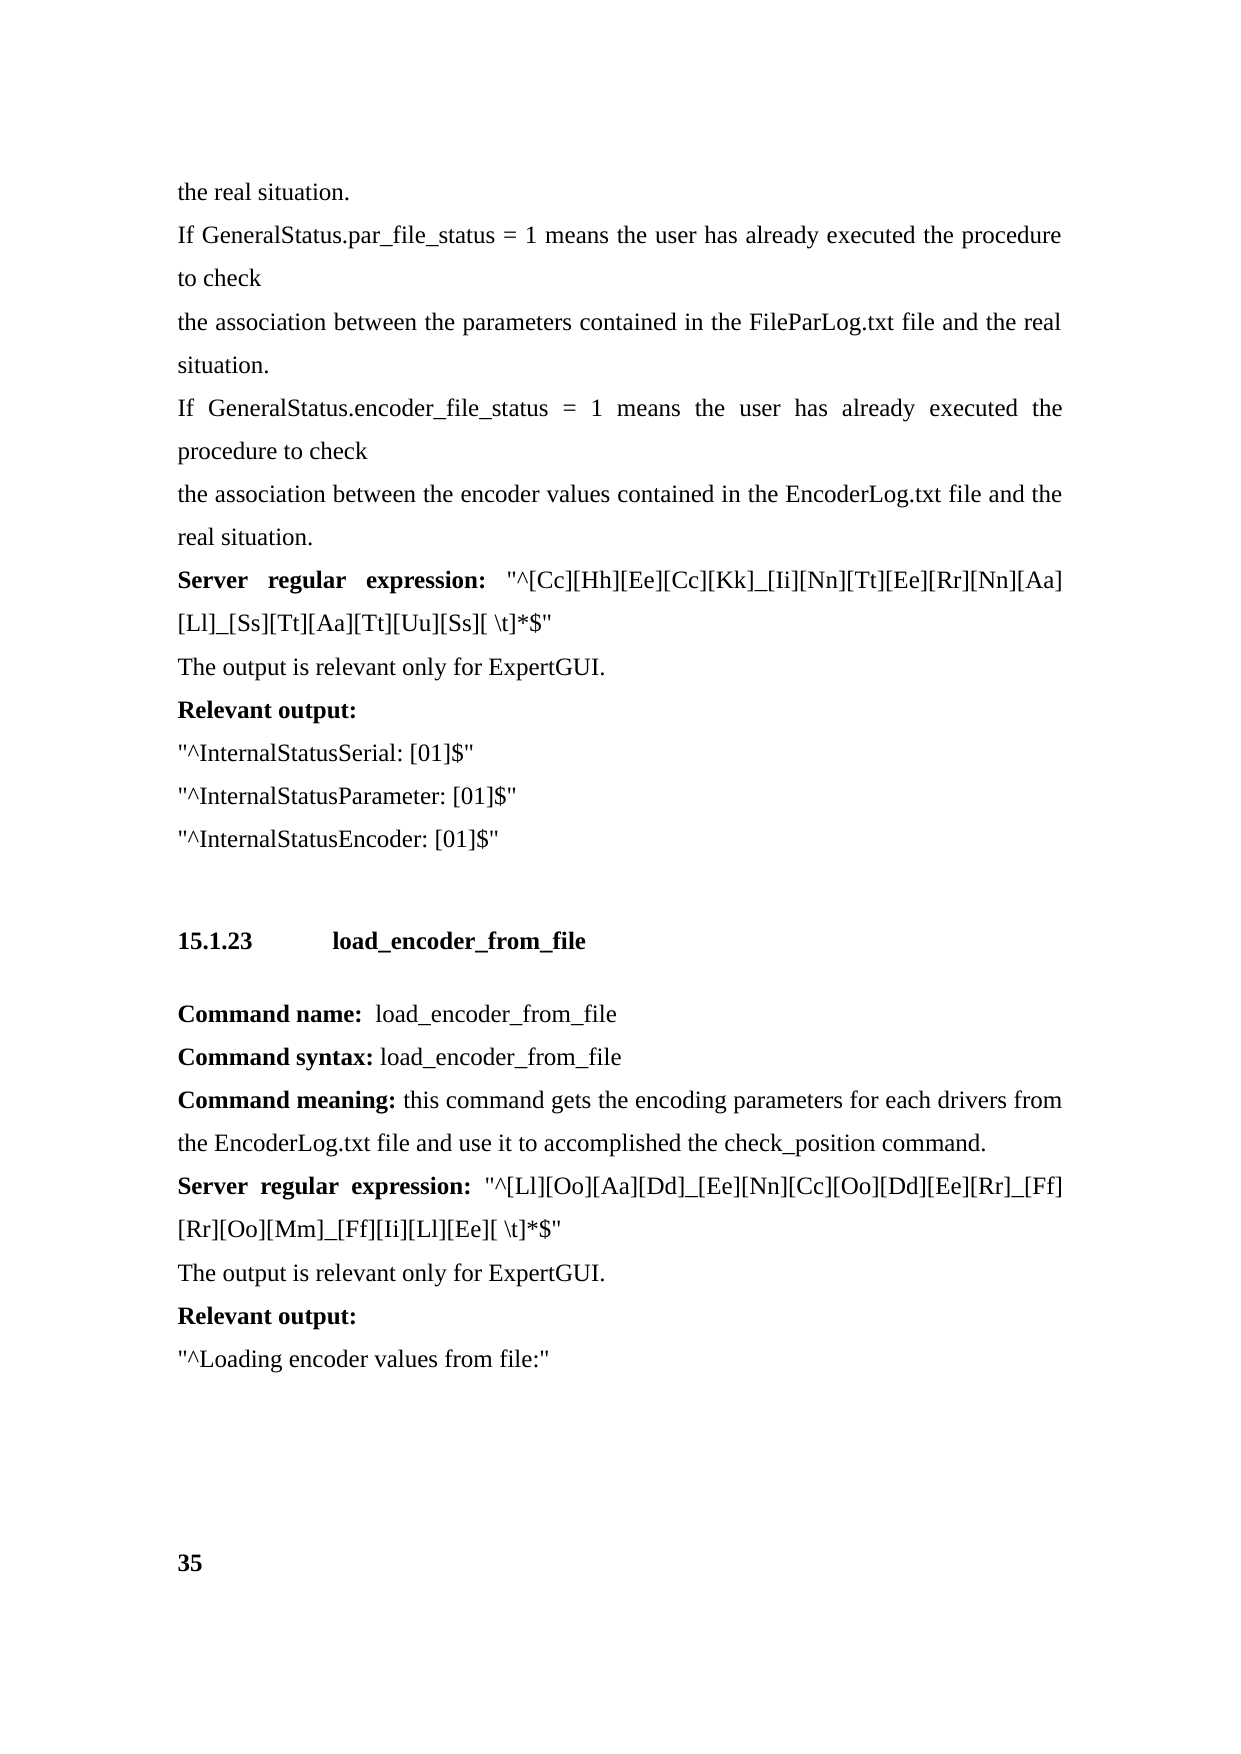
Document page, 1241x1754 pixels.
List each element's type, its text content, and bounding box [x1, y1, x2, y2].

text Command name: load_encoder_from_file [177, 999, 1063, 1028]
text "^InternalStatusParameter: [01]$" [177, 781, 1063, 810]
text the association between the encoder values contained in the EncoderLog.txt file and the real situation. [177, 479, 1063, 551]
text Server regular expression: "^[Cc][Hh][Ee][Cc][Kk]_[Ii][Nn][Tt][Ee][Rr][Nn][Aa][Ll]_[Ss][Tt][Aa][Tt][Uu][Ss][ \t]*$" [177, 565, 1063, 637]
text Command syntax: load_encoder_from_file [177, 1042, 1063, 1071]
text Server regular expression: "^[Ll][Oo][Aa][Dd]_[Ee][Nn][Cc][Oo][Dd][Ee][Rr]_[Ff][Rr][Oo][Mm]_[Ff][Ii][Ll][Ee][ \t]*$" [177, 1171, 1063, 1243]
text the association between the parameters contained in the FileParLog.txt file and the real situation. [177, 307, 1063, 378]
text The output is relevant only for ExpertGUI. [177, 1258, 1063, 1286]
text "^InternalStatusSerial: [01]$" [177, 738, 1063, 767]
text If GeneralStatus.par_file_status = 1 means the user has already executed the procedure to check [177, 220, 1063, 292]
text the real situation. [177, 177, 1063, 206]
text "^InternalStatusEncoder: [01]$" [177, 824, 1063, 853]
text The output is relevant only for ExpertGUI. [177, 652, 1063, 680]
text "^Loading encoder values from file:" [177, 1344, 1063, 1373]
subtitle load_encoder_from_file [177, 926, 1063, 955]
text If GeneralStatus.encoder_file_status = 1 means the user has already executed the procedure to check [177, 393, 1063, 465]
text Command meaning: this command gets the encoding parameters for each drivers from the EncoderLog.txt file and use it to accomplished the check_position command. [177, 1085, 1063, 1157]
text Relevant output: [177, 1301, 1063, 1329]
text Relevant output: [177, 695, 1063, 723]
